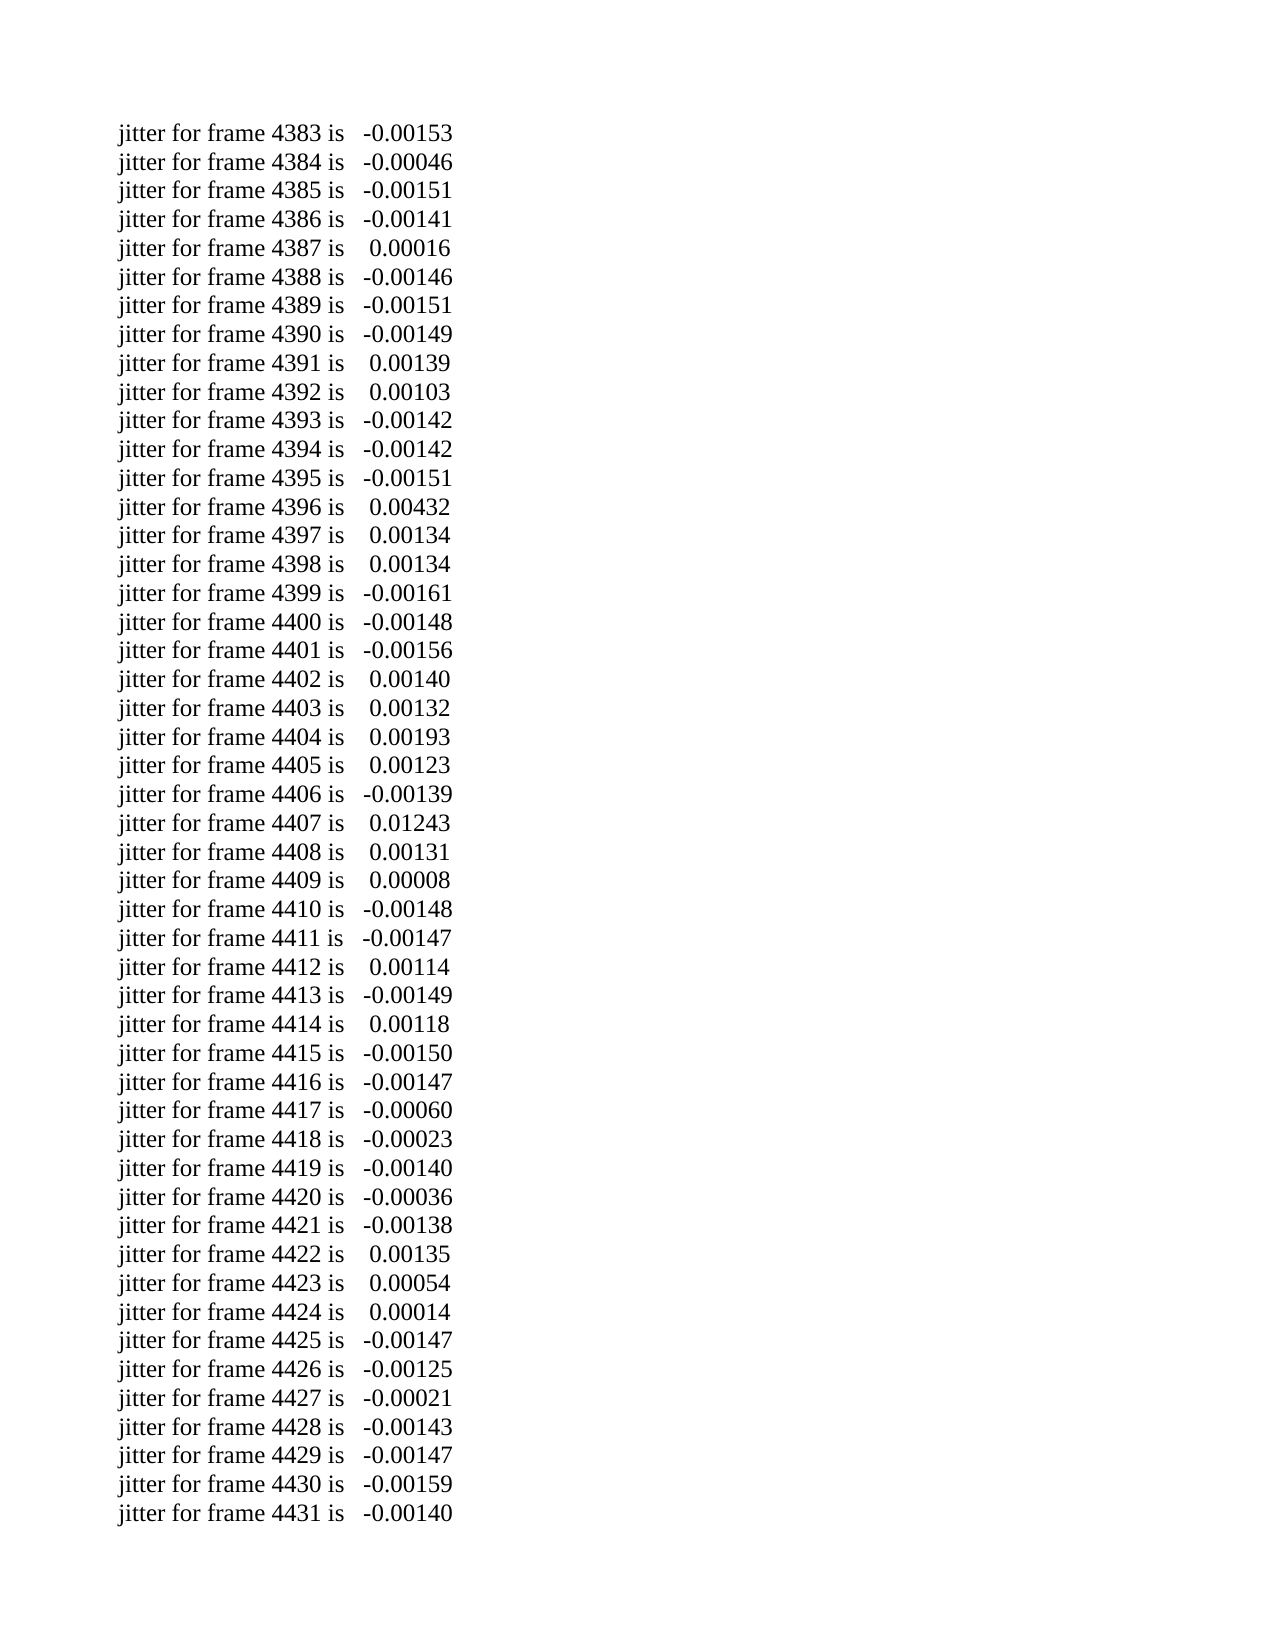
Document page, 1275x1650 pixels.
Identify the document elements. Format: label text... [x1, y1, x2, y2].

text jitter for frame 4397 is 0.00134 [118, 521, 1157, 549]
text jitter for frame 4400 is -0.00148 [118, 607, 1157, 636]
text jitter for frame 4410 is -0.00148 [118, 894, 1157, 923]
text jitter for frame 4427 is -0.00021 [118, 1383, 1157, 1412]
text jitter for frame 4424 is 0.00014 [118, 1297, 1157, 1326]
text jitter for frame 4386 is -0.00141 [118, 204, 1157, 233]
text jitter for frame 4406 is -0.00139 [118, 779, 1157, 808]
text jitter for frame 4391 is 0.00139 [118, 348, 1157, 377]
text jitter for frame 4408 is 0.00131 [118, 837, 1157, 866]
text jitter for frame 4418 is -0.00023 [118, 1124, 1157, 1153]
text jitter for frame 4416 is -0.00147 [118, 1067, 1157, 1096]
text jitter for frame 4429 is -0.00147 [118, 1441, 1157, 1469]
text jitter for frame 4411 is -0.00147 [118, 923, 1157, 952]
text jitter for frame 4383 is -0.00153 [118, 118, 1157, 147]
text jitter for frame 4423 is 0.00054 [118, 1268, 1157, 1297]
text jitter for frame 4428 is -0.00143 [118, 1412, 1157, 1441]
text jitter for frame 4420 is -0.00036 [118, 1182, 1157, 1211]
text jitter for frame 4394 is -0.00142 [118, 434, 1157, 463]
text jitter for frame 4403 is 0.00132 [118, 693, 1157, 722]
text jitter for frame 4390 is -0.00149 [118, 319, 1157, 348]
text jitter for frame 4431 is -0.00140 [118, 1498, 1157, 1527]
text jitter for frame 4401 is -0.00156 [118, 636, 1157, 664]
text jitter for frame 4421 is -0.00138 [118, 1211, 1157, 1239]
text jitter for frame 4389 is -0.00151 [118, 291, 1157, 319]
text jitter for frame 4385 is -0.00151 [118, 176, 1157, 204]
text jitter for frame 4417 is -0.00060 [118, 1096, 1157, 1124]
text jitter for frame 4412 is 0.00114 [118, 952, 1157, 981]
text jitter for frame 4402 is 0.00140 [118, 664, 1157, 693]
text jitter for frame 4393 is -0.00142 [118, 406, 1157, 434]
text jitter for frame 4388 is -0.00146 [118, 262, 1157, 291]
text jitter for frame 4396 is 0.00432 [118, 492, 1157, 521]
text jitter for frame 4392 is 0.00103 [118, 377, 1157, 406]
text jitter for frame 4422 is 0.00135 [118, 1239, 1157, 1268]
text jitter for frame 4413 is -0.00149 [118, 981, 1157, 1009]
text jitter for frame 4405 is 0.00123 [118, 751, 1157, 779]
text jitter for frame 4430 is -0.00159 [118, 1469, 1157, 1498]
text jitter for frame 4419 is -0.00140 [118, 1153, 1157, 1182]
text jitter for frame 4395 is -0.00151 [118, 463, 1157, 492]
text jitter for frame 4426 is -0.00125 [118, 1354, 1157, 1383]
text jitter for frame 4407 is 0.01243 [118, 808, 1157, 837]
text jitter for frame 4414 is 0.00118 [118, 1009, 1157, 1038]
text jitter for frame 4384 is -0.00046 [118, 147, 1157, 176]
text jitter for frame 4425 is -0.00147 [118, 1326, 1157, 1354]
text jitter for frame 4404 is 0.00193 [118, 722, 1157, 751]
text jitter for frame 4415 is -0.00150 [118, 1038, 1157, 1067]
text jitter for frame 4398 is 0.00134 [118, 549, 1157, 578]
text jitter for frame 4399 is -0.00161 [118, 578, 1157, 607]
text jitter for frame 4409 is 0.00008 [118, 866, 1157, 894]
text jitter for frame 4387 is 0.00016 [118, 233, 1157, 262]
